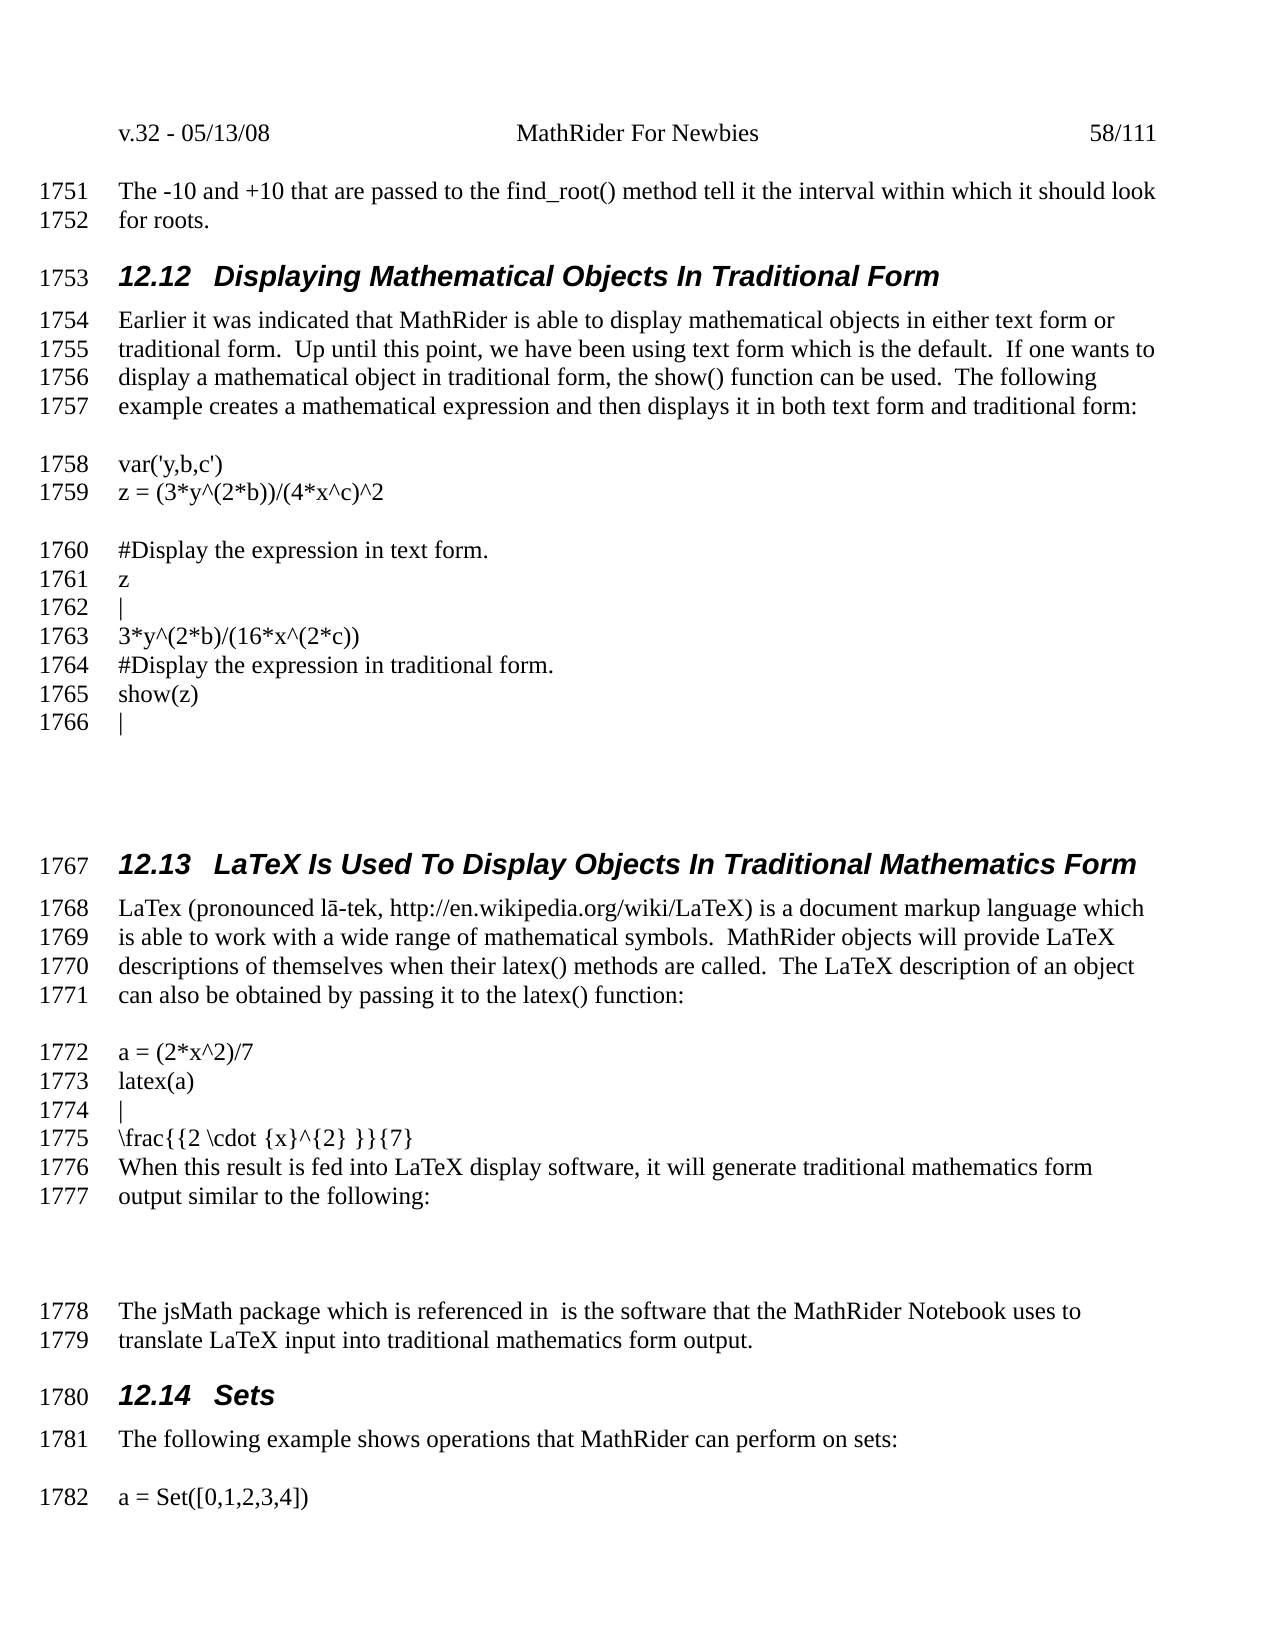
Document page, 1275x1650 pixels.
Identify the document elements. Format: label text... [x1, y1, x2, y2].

text show(z) [118, 679, 1157, 707]
subtitle LaTeX Is Used To Display Objects In Traditional Mathematics Form [118, 847, 1157, 881]
subtitle Displaying Mathematical Objects In Traditional Form [118, 259, 1157, 292]
text #Display the expression in traditional form. [118, 650, 1157, 679]
text a = Set([0,1,2,3,4]) [118, 1482, 1157, 1511]
text #Display the expression in text form. [118, 535, 1157, 564]
text LaTex (pronounced lā-tek, http://en.wikipedia.org/wiki/LaTeX) is a document markup language which is able to work with a wide range of mathematical symbols. MathRider objects will provide LaTeX descriptions of themselves when their latex() methods are called. The LaTeX description of an object can also be obtained by passing it to the latex() function: [118, 893, 1157, 1008]
text z [118, 564, 1157, 592]
text latex(a) [118, 1066, 1157, 1095]
text | [118, 1095, 1157, 1123]
text The -10 and +10 that are passed to the find_root() method tell it the interval within which it should look for roots. [118, 176, 1157, 234]
text | [118, 592, 1157, 621]
text The jsMath package which is referenced in is the software that the MathRider Notebook uses to translate LaTeX input into traditional mathematics form output. [118, 1296, 1157, 1353]
text z = (3*y^(2*b))/(4*x^c)^2 [118, 477, 1157, 506]
text a = (2*x^2)/7 [118, 1037, 1157, 1066]
text | [118, 707, 1157, 736]
text \frac{{2 \cdot {x}^{2} }}{7} [118, 1123, 1157, 1152]
text The following example shows operations that MathRider can perform on sets: [118, 1424, 1157, 1453]
text Earlier it was indicated that MathRider is able to display mathematical objects in either text form or traditional form. Up until this point, we have been using text form which is the default. If one wants to display a mathematical object in traditional form, the show() function can be used. The following example creates a mathematical expression and then displays it in both text form and traditional form: [118, 305, 1157, 420]
text 3*y^(2*b)/(16*x^(2*c)) [118, 621, 1157, 650]
subtitle Sets [118, 1378, 1157, 1412]
text var('y,b,c') [118, 449, 1157, 477]
text When this result is fed into LaTeX display software, it will generate traditional mathematics form output similar to the following: [118, 1152, 1157, 1210]
